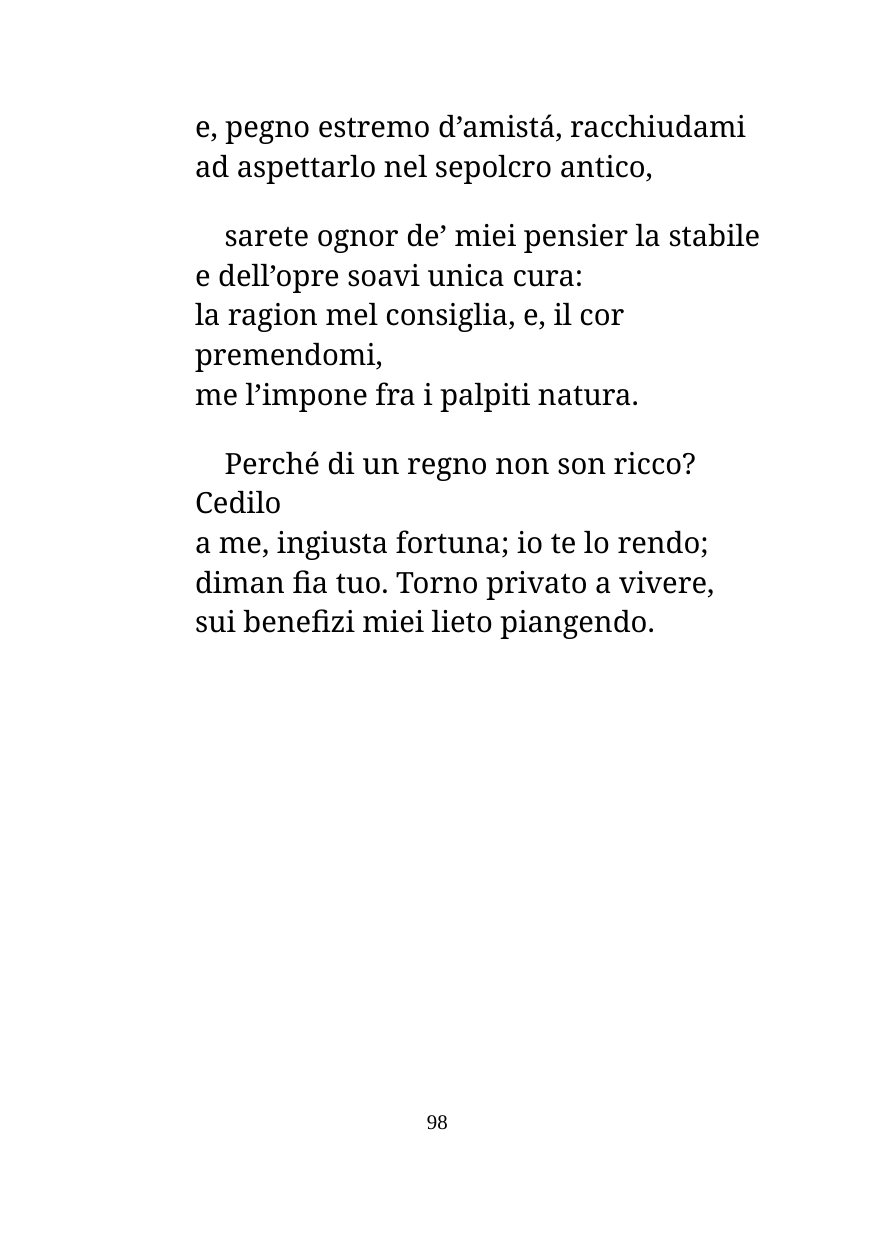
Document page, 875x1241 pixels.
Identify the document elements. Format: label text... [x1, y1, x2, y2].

text e, pegno estremo d’amistá, racchiudami ad aspettarlo nel sepolcro antico, [195, 106, 768, 186]
text Perché di un regno non son ricco? Cedilo a me, ingiusta fortuna; io te lo rendo; diman fia tuo. Torno privato a vivere, sui benefizi miei lieto piangendo. [195, 443, 768, 641]
text sarete ognor de’ miei pensier la stabile e dell’opre soavi unica cura: la ragion mel consiglia, e, il cor premendomi, me l’impone fra i palpiti natura. [195, 215, 768, 413]
